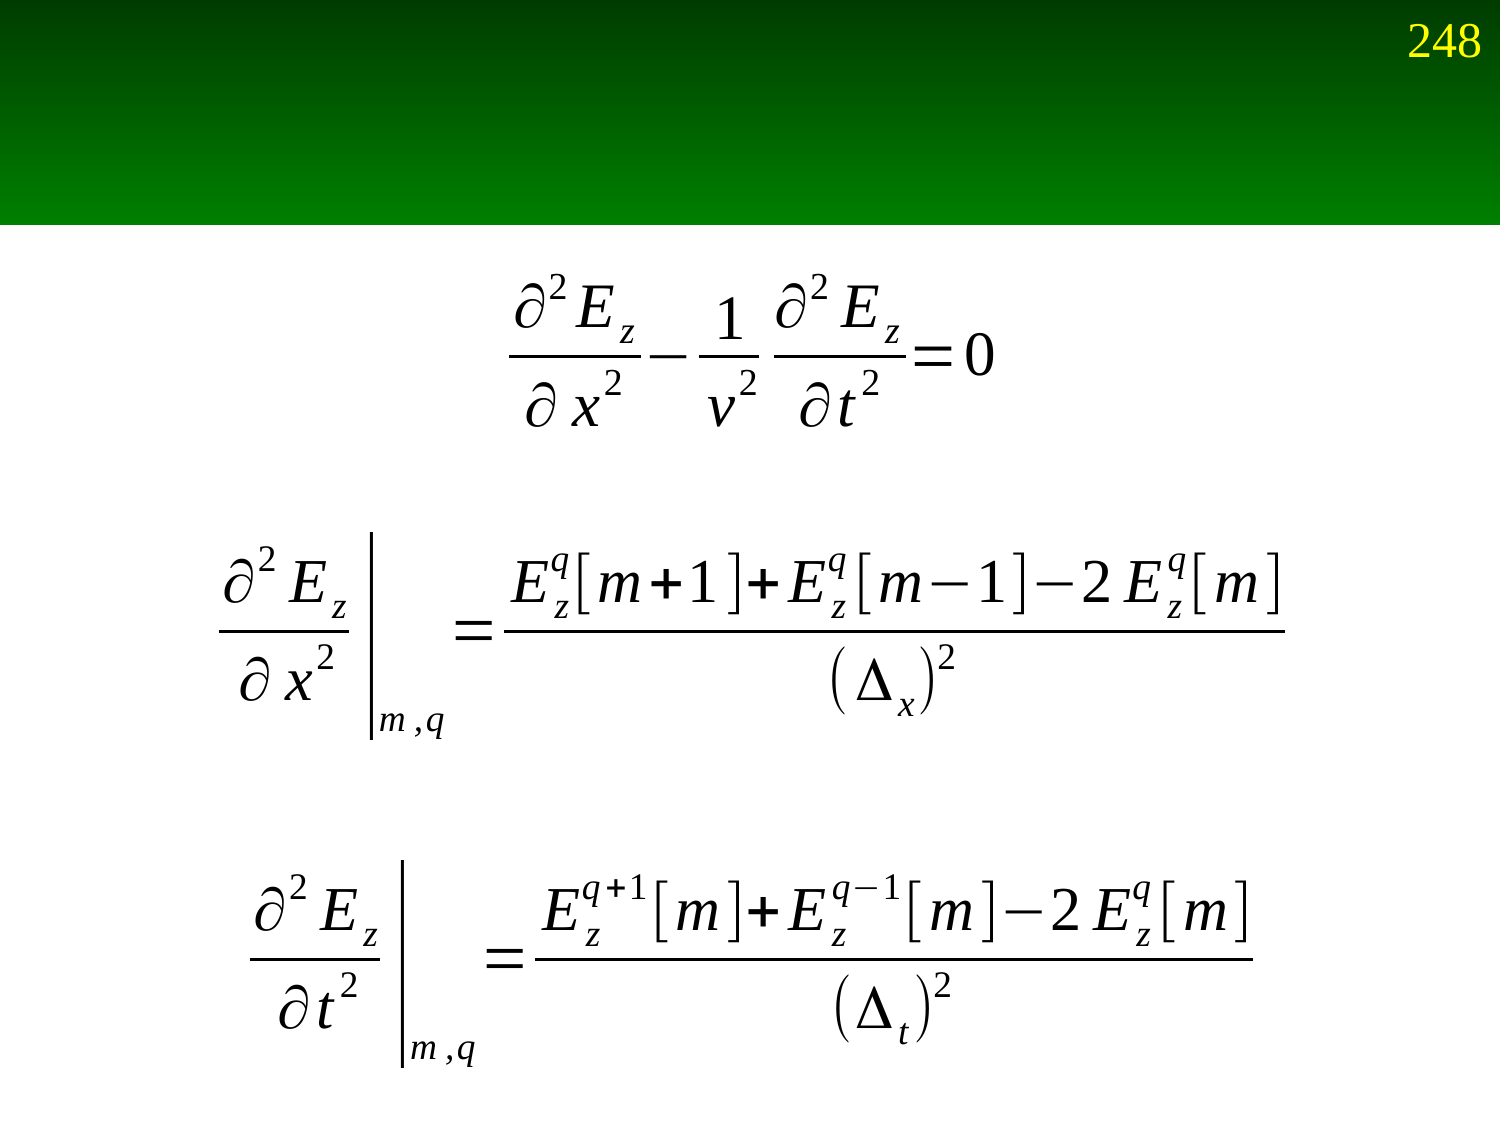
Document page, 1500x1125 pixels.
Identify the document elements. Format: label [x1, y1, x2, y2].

chart [230, 860, 1270, 1068]
chart [199, 532, 1302, 740]
chart [489, 263, 1011, 441]
